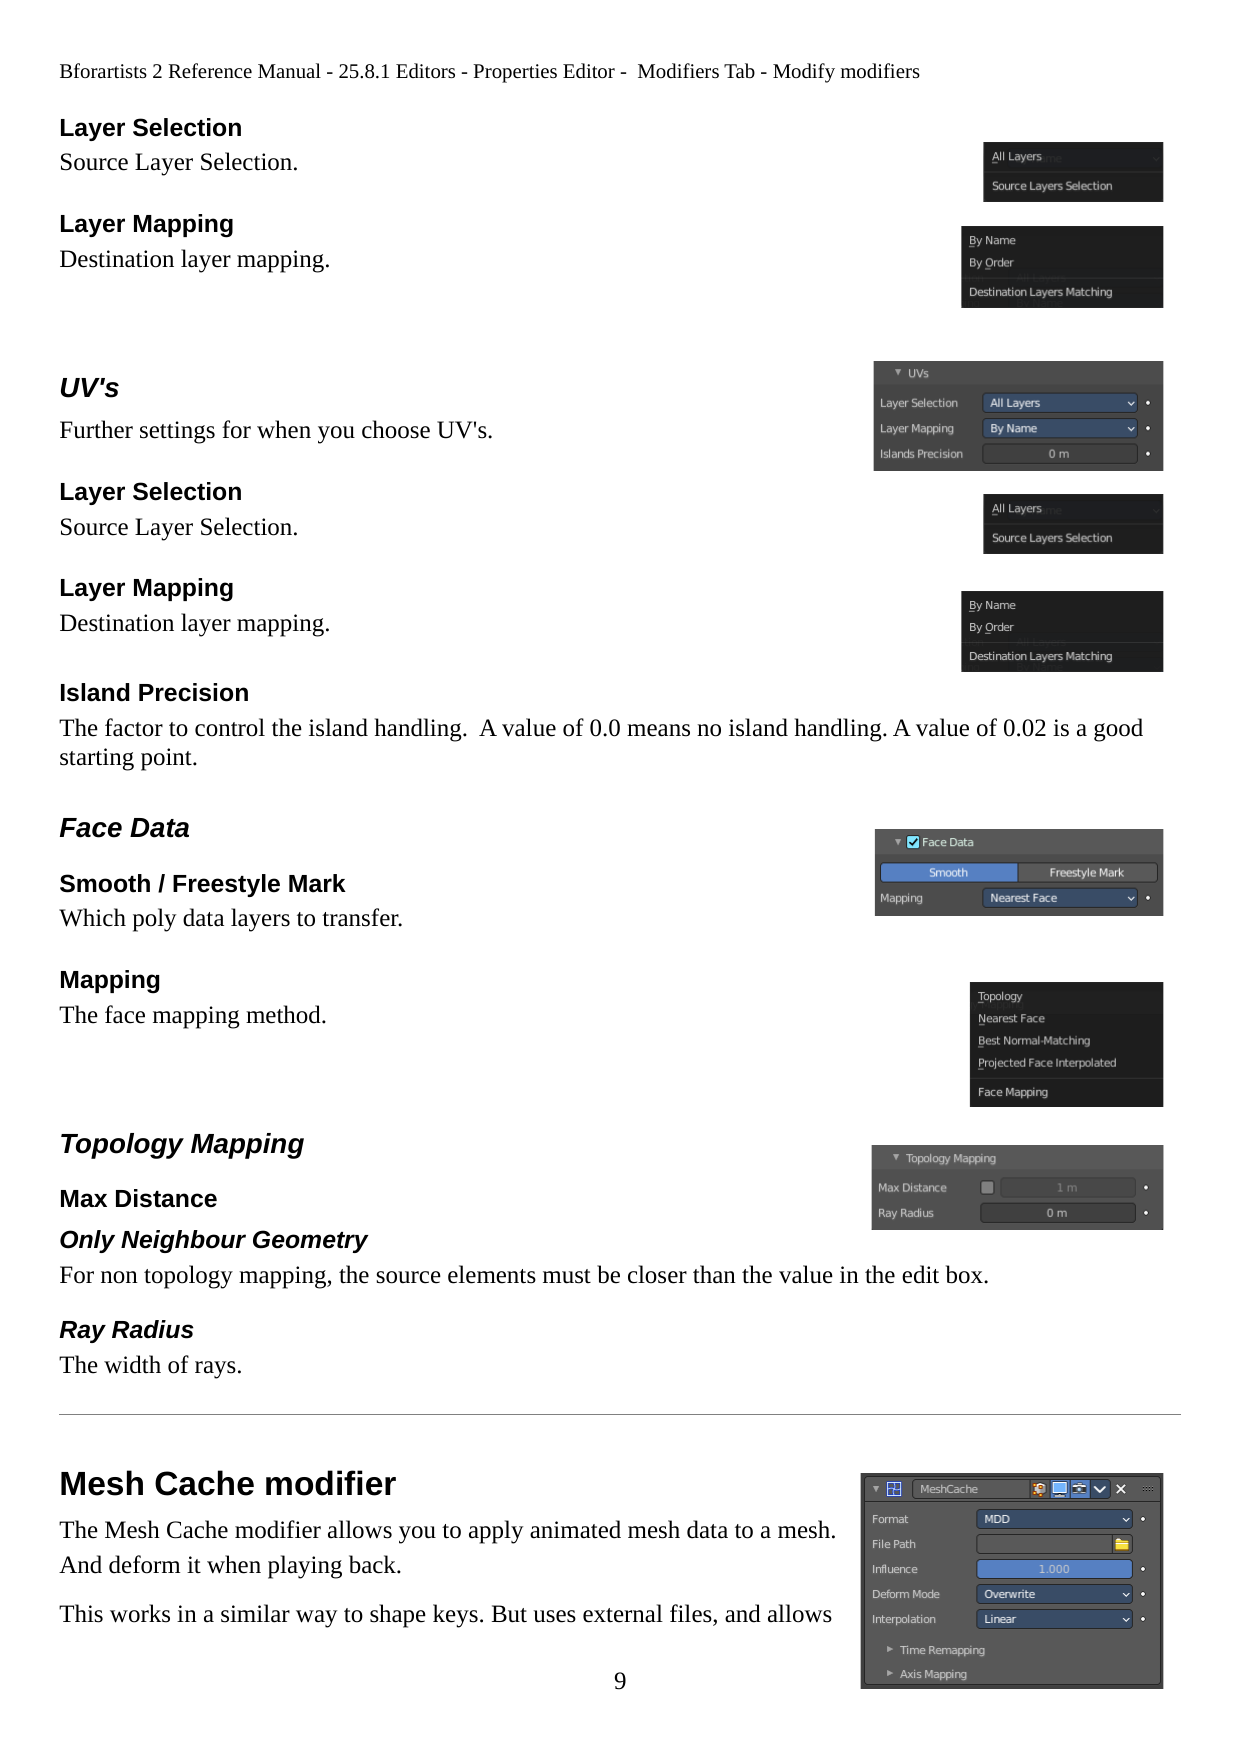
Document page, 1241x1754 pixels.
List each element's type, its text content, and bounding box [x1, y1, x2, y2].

text The factor to control the island handling. A value of 0.0 means no island handling. A value of 0.02 is a good starting point. [59, 713, 1181, 771]
picture [873, 361, 1164, 471]
text Source Layer Selection. [59, 147, 983, 176]
text [1164, 147, 1181, 176]
subtitle Island Precision [59, 678, 1181, 707]
text Further settings for when you choose UV's. [59, 416, 873, 444]
subtitle [1164, 869, 1181, 897]
text The Mesh Cache modifier allows you to apply animated mesh data to a mesh. And deform it when playing back. [59, 1515, 860, 1579]
picture [871, 1145, 1164, 1230]
subtitle Smooth / Freestyle Mark [59, 869, 874, 897]
text Which poly data layers to transfer. [59, 903, 1181, 932]
text For non topology mapping, the source elements must be closer than the value in the edit box. [59, 1260, 1181, 1289]
subtitle Mapping [59, 965, 1181, 994]
text Source Layer Selection. [59, 512, 983, 541]
subtitle Layer Mapping [59, 573, 1181, 602]
subtitle Max Distance [59, 1184, 871, 1213]
subtitle Layer Selection [59, 113, 1181, 141]
subtitle Face Data [59, 812, 1181, 844]
subtitle Layer Mapping [59, 209, 1181, 237]
subtitle [1164, 371, 1181, 403]
text Destination layer mapping. [59, 608, 961, 637]
picture [860, 1473, 1164, 1689]
picture [969, 982, 1164, 1107]
subtitle Layer Selection [59, 477, 1181, 506]
picture [983, 494, 1164, 554]
subtitle Mesh Cache modifier [59, 1464, 1181, 1503]
subtitle Topology Mapping [59, 1127, 1181, 1159]
text This works in a similar way to shape keys. But uses external files, and allows [59, 1599, 860, 1628]
text [1164, 1000, 1181, 1029]
text Destination layer mapping. [59, 244, 961, 272]
picture [961, 591, 1164, 672]
subtitle UV's [59, 371, 873, 403]
text The width of rays. [59, 1350, 1181, 1379]
picture [874, 829, 1164, 916]
subtitle [1164, 1184, 1181, 1213]
subtitle Only Neighbour Geometry [59, 1225, 1181, 1254]
text [1164, 512, 1181, 541]
subtitle Ray Radius [59, 1315, 1181, 1344]
picture [961, 226, 1164, 308]
picture [983, 142, 1164, 202]
text The face mapping method. [59, 1000, 969, 1029]
